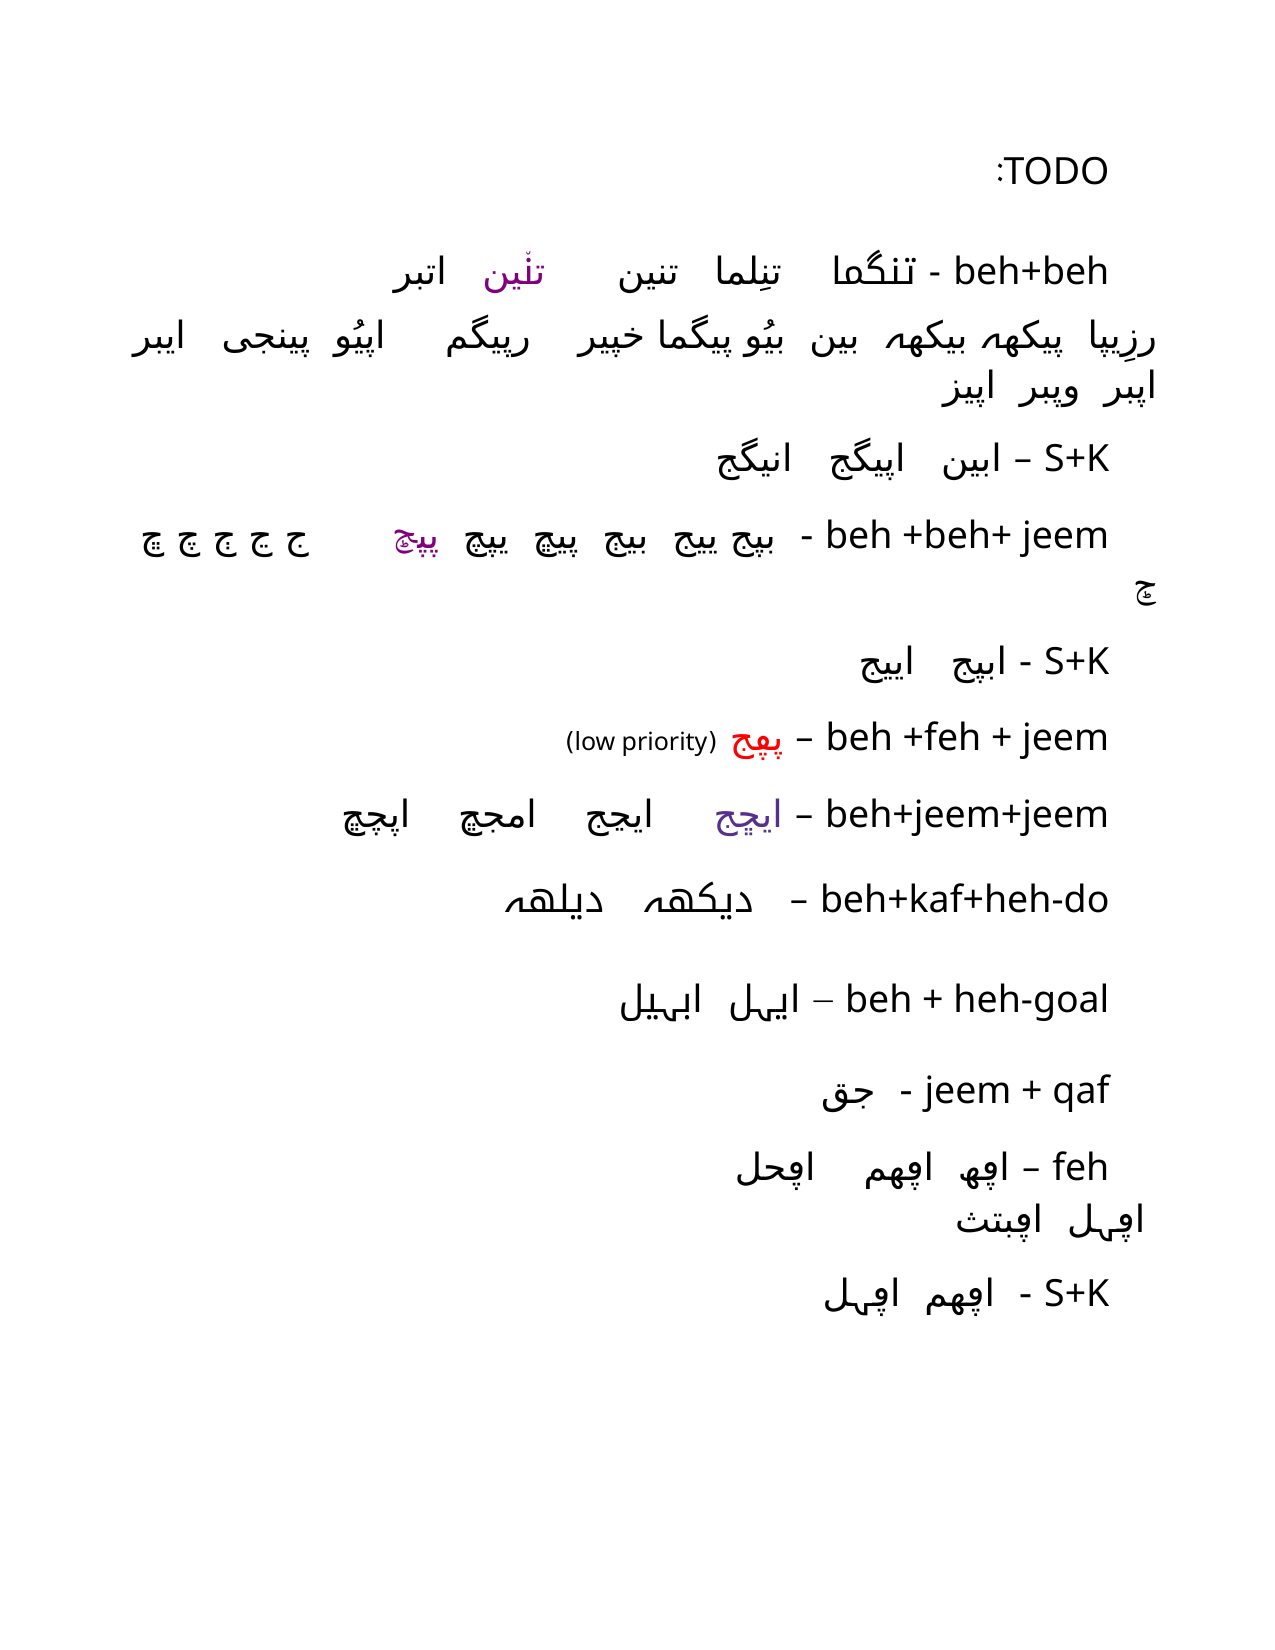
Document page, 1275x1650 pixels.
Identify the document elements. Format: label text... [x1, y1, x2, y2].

text beh+jeem+jeem – ایڇج ایڃج امجڇ اپچڇ [118, 787, 1157, 838]
text S+K - اڥھم اڥہل [118, 1266, 1157, 1317]
text S+K - ابپج اییج [118, 634, 1157, 685]
text S+K – ابین اپیگج انیگج [118, 432, 1157, 483]
text beh+beh - تنگما تنِلما تنین تن٘ین اتبر رزِیپا پیکھہ بیکھہ بین بیُو پیگما خپیر رپیگم اپیُو پینجی ایبر اپبر وپبر اپیز [118, 236, 1157, 407]
text beh +feh + jeem – پڥج (low priority) [118, 711, 1157, 762]
text feh – اڥھ اڥھم اڥحل اڥہل اڥبتث [118, 1140, 1157, 1241]
text beh +beh+ jeem - بپج ییج بیڄ پیڇ یپچ پپݮ ج ڃ ڄ چ ڇ ݮ [118, 508, 1157, 609]
text TODO: [118, 136, 1157, 207]
text beh + heh-goal – ایہل ابہیل [118, 964, 1157, 1035]
text jeem + qaf - جق [118, 1064, 1157, 1115]
text beh+kaf+heh-do – دیکھہ دیلھہ [118, 864, 1157, 935]
